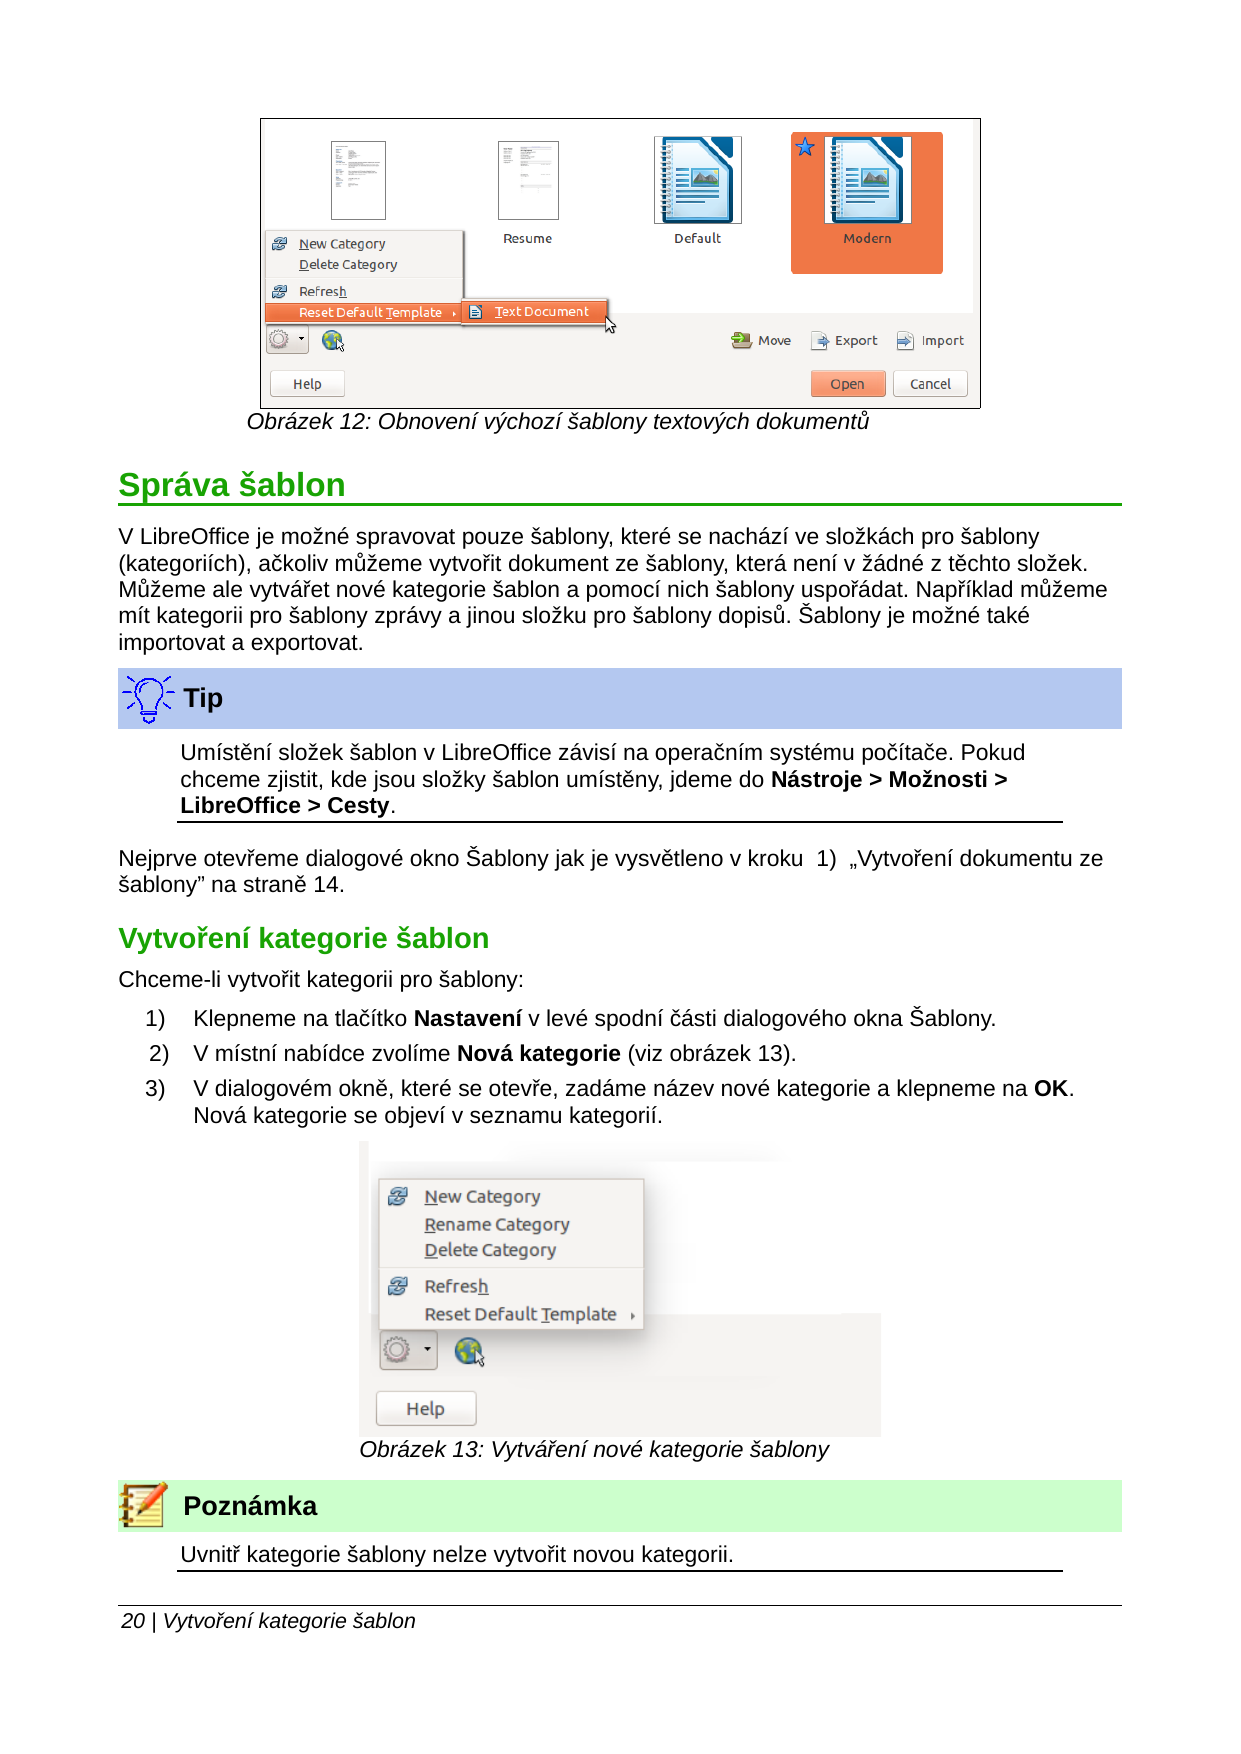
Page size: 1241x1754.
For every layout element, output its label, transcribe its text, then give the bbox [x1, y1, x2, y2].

text Uvnitř kategorie šablony nelze vytvořit novou kategorii. [177, 1538, 1063, 1570]
text V LibreOffice je možné spravovat pouze šablony, které se nachází ve složkách pro šablony (kategoriích), ačkoliv můžeme vytvořit dokument ze šablony, která není v žádné z těchto složek. Můžeme ale vytvářet nové kategorie šablon a pomocí nich šablony uspořádat. Například můžeme mít kategorii pro šablony zprávy a jinou složku pro šablony dopisů. Šablony je možné také importovat a exportovat. [118, 523, 1122, 655]
subtitle Vytvoření kategorie šablon [118, 921, 1122, 954]
subtitle Poznámka [118, 1480, 1122, 1532]
subtitle Správa šablon [118, 465, 1122, 503]
list V místní nabídce zvolíme Nová kategorie (viz obrázek 13). [169, 1040, 1122, 1067]
text Chceme-li vytvořit kategorii pro šablony: [118, 966, 1122, 992]
picture [359, 1141, 882, 1437]
text Nejprve otevřeme dialogové okno Šablony jak je vysvětleno v kroku 1 „Vytvoření dokumentu ze šablony” na straně 14. [118, 844, 1122, 897]
text Obrázek 12: Obnovení výchozí šablony textových dokumentů [246, 408, 994, 434]
text Obrázek 13: Vytváření nové kategorie šablony [359, 1437, 881, 1463]
picture [261, 119, 980, 408]
list V dialogovém okně, které se otevře, zadáme název nové kategorie a klepneme na OK. Nová kategorie se objeví v seznamu kategorií. [165, 1075, 1122, 1128]
text Umístění složek šablon v LibreOffice závisí na operačním systému počítače. Pokud chceme zjistit, kde jsou složky šablon umístěny, jdeme do Nástroje > Možnosti > LibreOffice > Cesty. [177, 736, 1063, 821]
picture [119, 668, 179, 728]
subtitle Tip [118, 668, 1122, 729]
list Klepneme na tlačítko Nastavení v levé spodní části dialogového okna Šablony. [165, 1005, 1122, 1031]
picture [119, 1480, 170, 1531]
